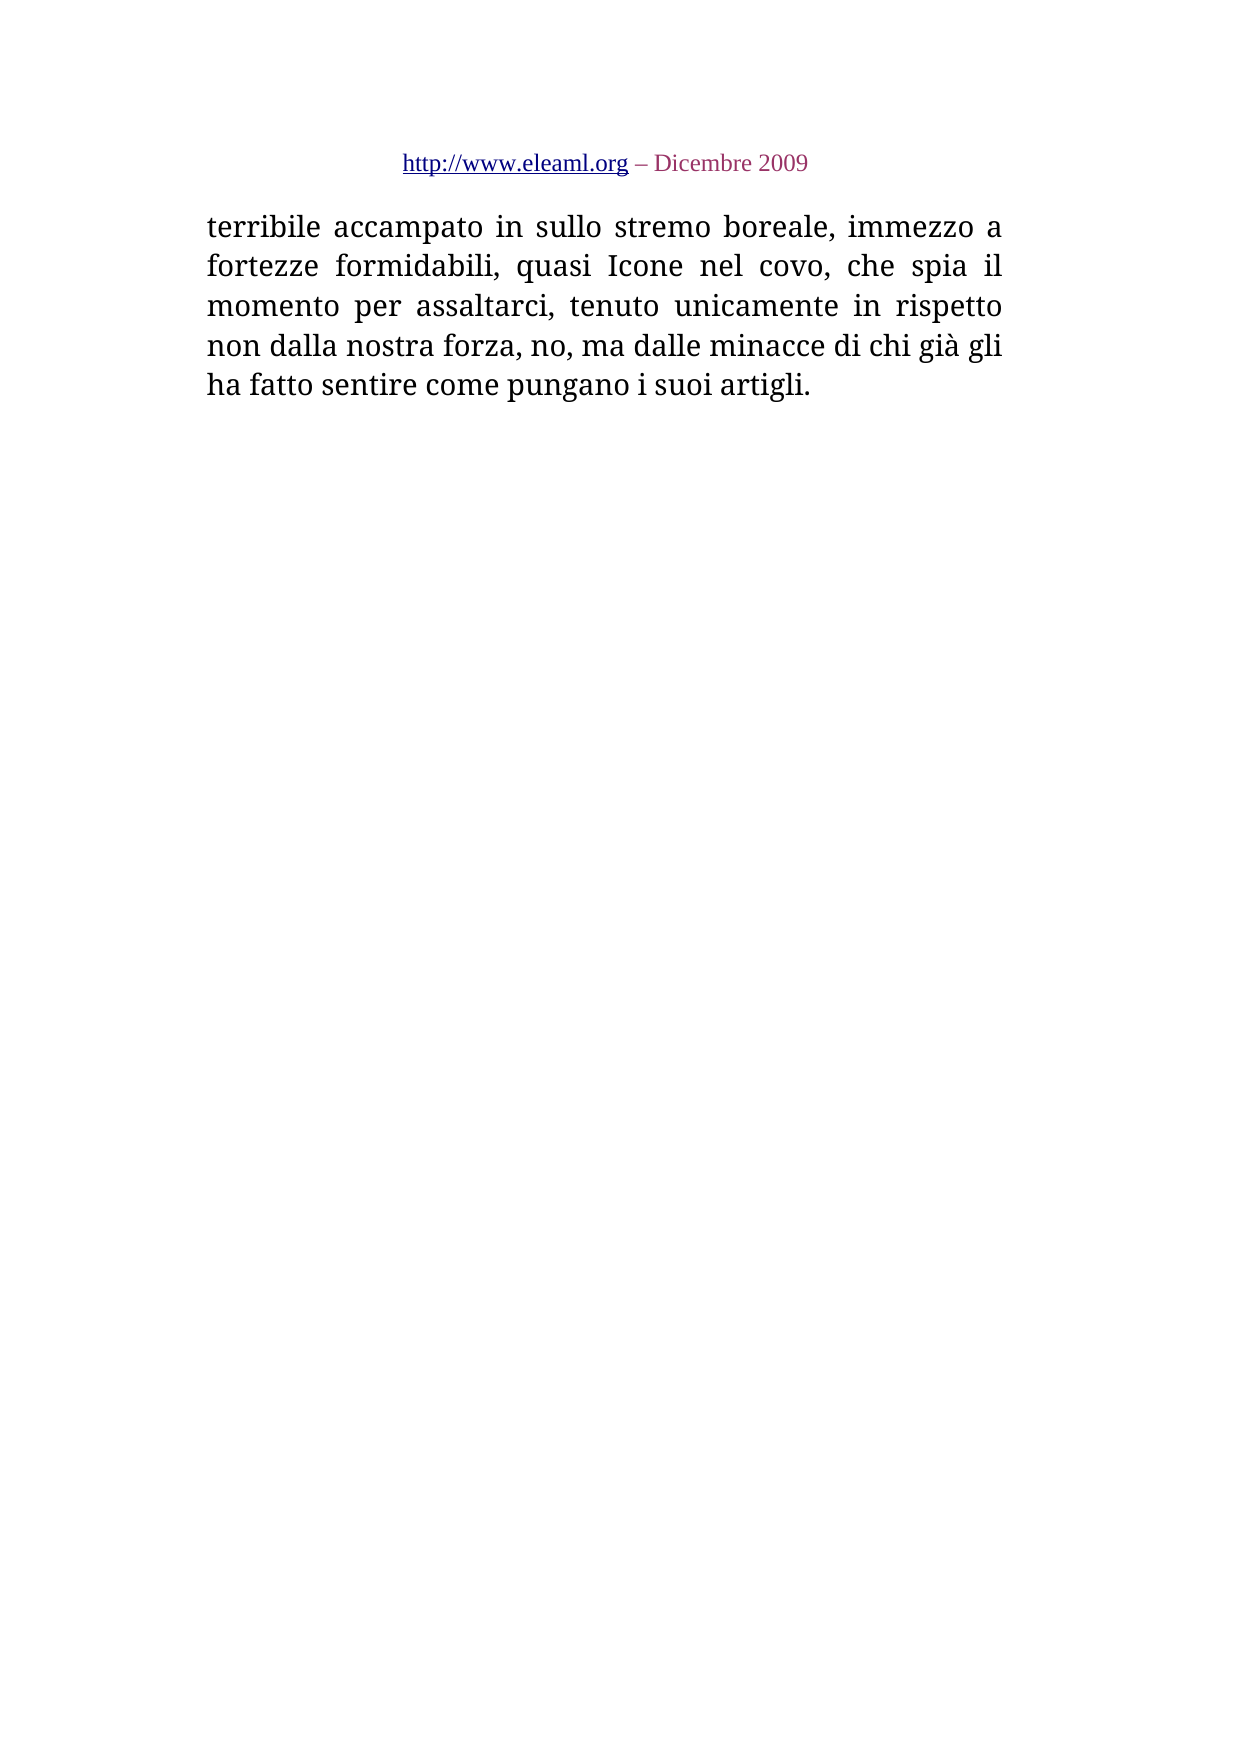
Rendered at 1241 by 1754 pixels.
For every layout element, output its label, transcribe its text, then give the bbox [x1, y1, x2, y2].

text terribile accampato in sullo stremo boreale, immezzo a fortezze formidabili, quasi Icone nel covo, che spia il momento per assaltarci, tenuto unicamente in rispetto non dalla nostra forza, no, ma dalle minacce di chi già gli ha fatto sentire come pungano i suoi artigli. [207, 206, 1004, 404]
